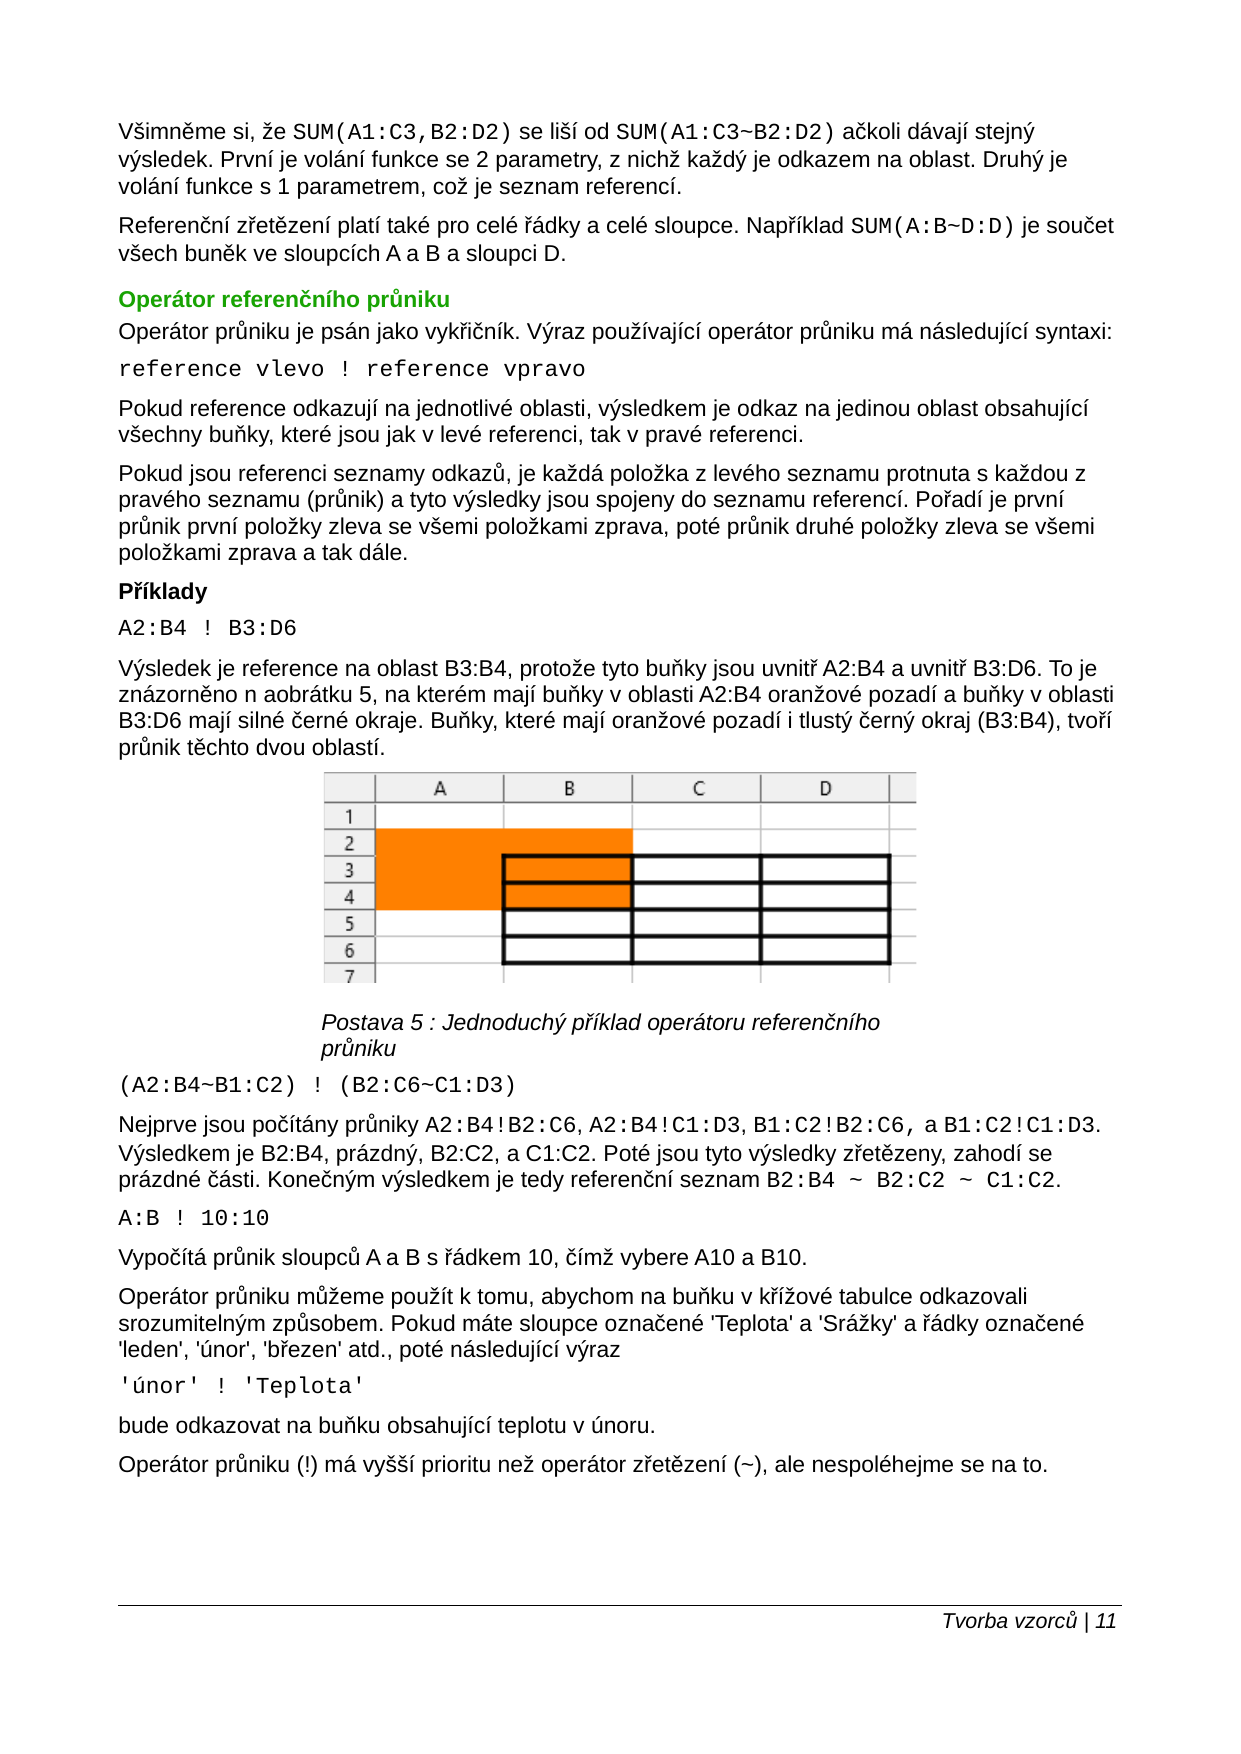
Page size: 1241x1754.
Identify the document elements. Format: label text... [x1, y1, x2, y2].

text (A2:B4~B1:C2) ! (B2:C6~C1:D3) [118, 1073, 1122, 1099]
text Operátor průniku je psán jako vykřičník. Výraz používající operátor průniku má následující syntaxi: [118, 318, 1122, 344]
text Příklady [118, 578, 1122, 604]
text Operátor průniku můžeme použít k tomu, abychom na buňku v křížové tabulce odkazovali srozumitelným způsobem. Pokud máte sloupce označené 'Teplota' a 'Srážky' a řádky označené 'leden', 'únor', 'březen' atd., poté následující výraz [118, 1283, 1122, 1362]
text Všimněme si, že SUM(A1:C3,B2:D2) se liší od SUM(A1:C3~B2:D2) ačkoli dávají stejný výsledek. První je volání funkce se 2 parametry, z nichž každý je odkazem na oblast. Druhý je volání funkce s 1 parametrem, což je seznam referencí. [118, 118, 1122, 199]
text Operátor průniku (!) má vyšší prioritu než operátor zřetězení (~), ale nespoléhejme se na to. [118, 1451, 1122, 1478]
text A2:B4 ! B3:D6 [118, 617, 1122, 643]
text Výsledek je reference na oblast B3:B4, protože tyto buňky jsou uvnitř A2:B4 a uvnitř B3:D6. To je znázorněno n aobrátku 5, na kterém mají buňky v oblasti A2:B4 oranžové pozadí a buňky v oblasti B3:D6 mají silné černé okraje. Buňky, které mají oranžové pozadí i tlustý černý okraj (B3:B4), tvoří průnik těchto dvou oblastí. [118, 654, 1122, 760]
text Vypočítá průnik sloupců A a B s řádkem 10, čímž vybere A10 a B10. [118, 1244, 1122, 1271]
text reference vlevo ! reference vpravo [118, 357, 1122, 383]
subtitle Operátor referenčního průniku [118, 286, 1122, 312]
text Pokud reference odkazují na jednotlivé oblasti, výsledkem je odkaz na jedinou oblast obsahující všechny buňky, které jsou jak v levé referenci, tak v pravé referenci. [118, 395, 1122, 447]
picture [323, 772, 917, 983]
text Referenční zřetězení platí také pro celé řádky a celé sloupce. Například SUM(A:B~D:D) je součet všech buněk ve sloupcích A a B a sloupci D. [118, 212, 1122, 266]
text Nejprve jsou počítány průniky A2:B4!B2:C6, A2:B4!C1:D3, B1:C2!B2:C6, a B1:C2!C1:D3. Výsledkem je B2:B4, prázdný, B2:C2, a C1:C2. Poté jsou tyto výsledky zřetězeny, zahodí se prázdné části. Konečným výsledkem je tedy referenční seznam B2:B4 ~ B2:C2 ~ C1:C2. [118, 1111, 1122, 1194]
text 'únor' ! 'Teplota' [118, 1375, 1122, 1401]
text Pokud jsou referenci seznamy odkazů, je každá položka z levého seznamu protnuta s každou z pravého seznamu (průnik) a tyto výsledky jsou spojeny do seznamu referencí. Pořadí je první průnik první položky zleva se všemi položkami zprava, poté průnik druhé položky zleva se všemi položkami zprava a tak dále. [118, 460, 1122, 565]
text Postava 5 : Jednoduchý příklad operátoru referenčního průniku [321, 983, 919, 1061]
text bude odkazovat na buňku obsahující teplotu v únoru. [118, 1412, 1122, 1439]
text A:B ! 10:10 [118, 1207, 1122, 1233]
